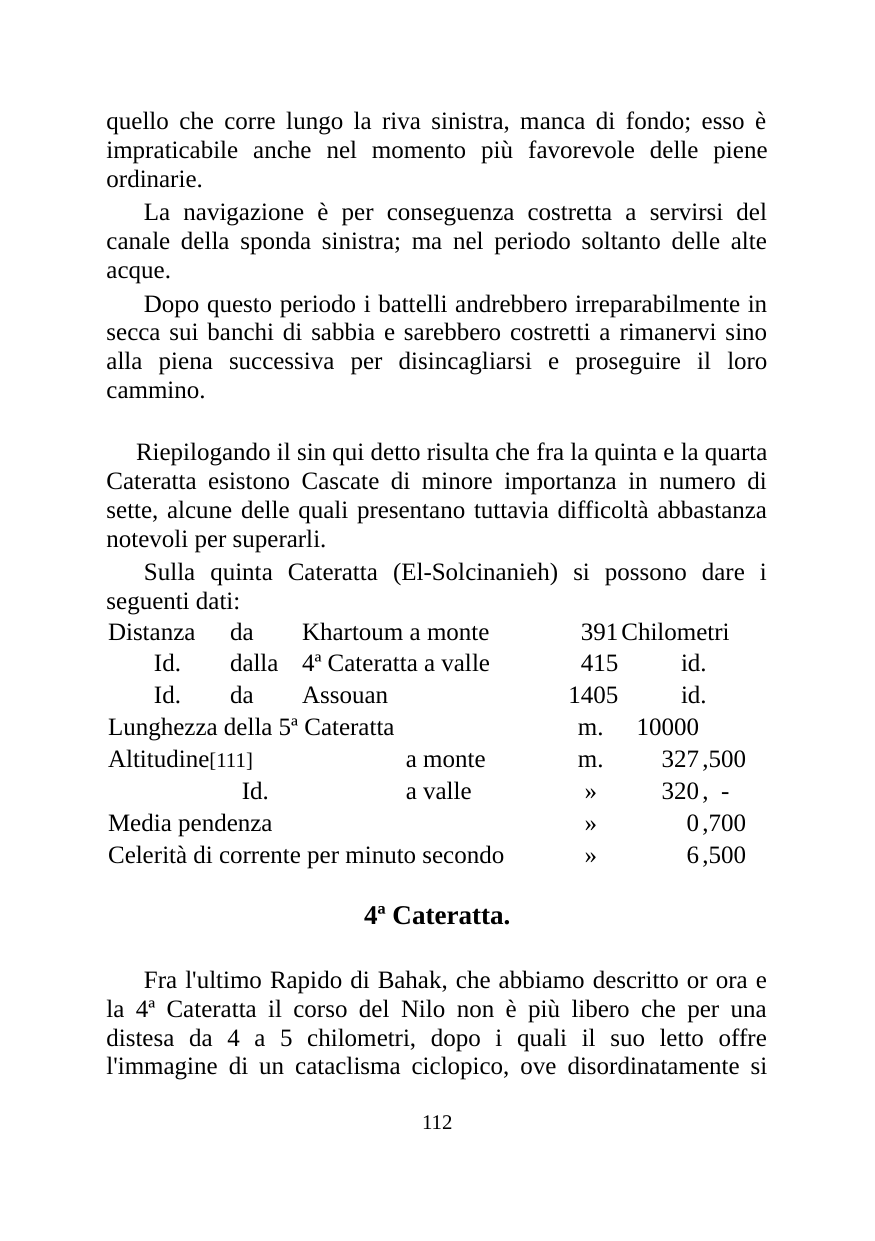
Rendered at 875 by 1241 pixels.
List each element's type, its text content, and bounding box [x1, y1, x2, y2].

table_cell Media pendenza [106, 806, 569, 838]
table_header Lunghezza della 5ª Cateratta [106, 711, 569, 742]
table_cell 327 [612, 743, 700, 774]
table_cell dalla [228, 647, 300, 679]
table_header m. [569, 711, 612, 742]
table_header 10000 [612, 711, 700, 742]
text quello che corre lungo la riva sinistra, manca di fondo; esso è impraticabile anche nel momento più favorevole delle piene ordinarie. [106, 106, 768, 192]
table_cell id. [620, 679, 768, 711]
table_cell 0 [612, 806, 700, 838]
table_cell , - [700, 774, 768, 806]
text 4ª Cateratta. [106, 899, 768, 931]
table_cell Id. [106, 774, 404, 806]
text La navigazione è per conseguenza costretta a servirsi del canale della sponda sinistra; ma nel periodo soltanto delle alte acque. [106, 197, 768, 284]
table_cell Assouan [300, 679, 546, 711]
table_header Distanza [106, 615, 228, 647]
table_cell m. [569, 743, 612, 774]
table_cell da [228, 679, 300, 711]
table_cell 415 [546, 647, 619, 679]
table_cell a monte [404, 743, 569, 774]
table_cell 1405 [546, 679, 619, 711]
table_cell Id. [106, 647, 228, 679]
text Dopo questo periodo i battelli andrebbero irreparabilmente in secca sui banchi di sabbia e sarebbero costretti a rimanervi sino alla piena successiva per disincagliarsi e proseguire il loro cammino. [106, 289, 768, 404]
table_cell » [569, 774, 612, 806]
table_cell a valle [404, 774, 569, 806]
table_cell » [569, 838, 612, 870]
table_cell » [569, 806, 612, 838]
table_header Khartoum a monte [300, 615, 546, 647]
text Sulla quinta Cateratta (El-Solcinanieh) si possono dare i seguenti dati: [106, 557, 768, 615]
table_cell 6 [612, 838, 700, 870]
table_cell id. [620, 647, 768, 679]
table_cell Id. [106, 679, 228, 711]
table_cell Celerità di corrente per minuto secondo [106, 838, 569, 870]
text Riepilogando il sin qui detto risulta che fra la quinta e la quarta Cateratta esistono Cascate di minore importanza in numero di sette, alcune delle quali presentano tuttavia difficoltà abbastanza notevoli per superarli. [106, 437, 768, 552]
table_cell 320 [612, 774, 700, 806]
table_cell ,500 [700, 743, 768, 774]
table_header [700, 711, 768, 742]
table_header Chilometri [620, 615, 768, 647]
table_cell 4ª Cateratta a valle [300, 647, 546, 679]
table_cell ,700 [700, 806, 768, 838]
table_cell ,500 [700, 838, 768, 870]
table_cell Altitudine[111] [106, 743, 404, 774]
table_header 391 [546, 615, 619, 647]
text Fra l'ultimo Rapido di Bahak, che abbiamo descritto or ora e la 4ª Cateratta il corso del Nilo non è più libero che per una distesa da 4 a 5 chilometri, dopo i quali il suo letto offre l'immagine di un cataclisma ciclopico, ove disordinatamente si [106, 965, 768, 1080]
table_header da [228, 615, 300, 647]
